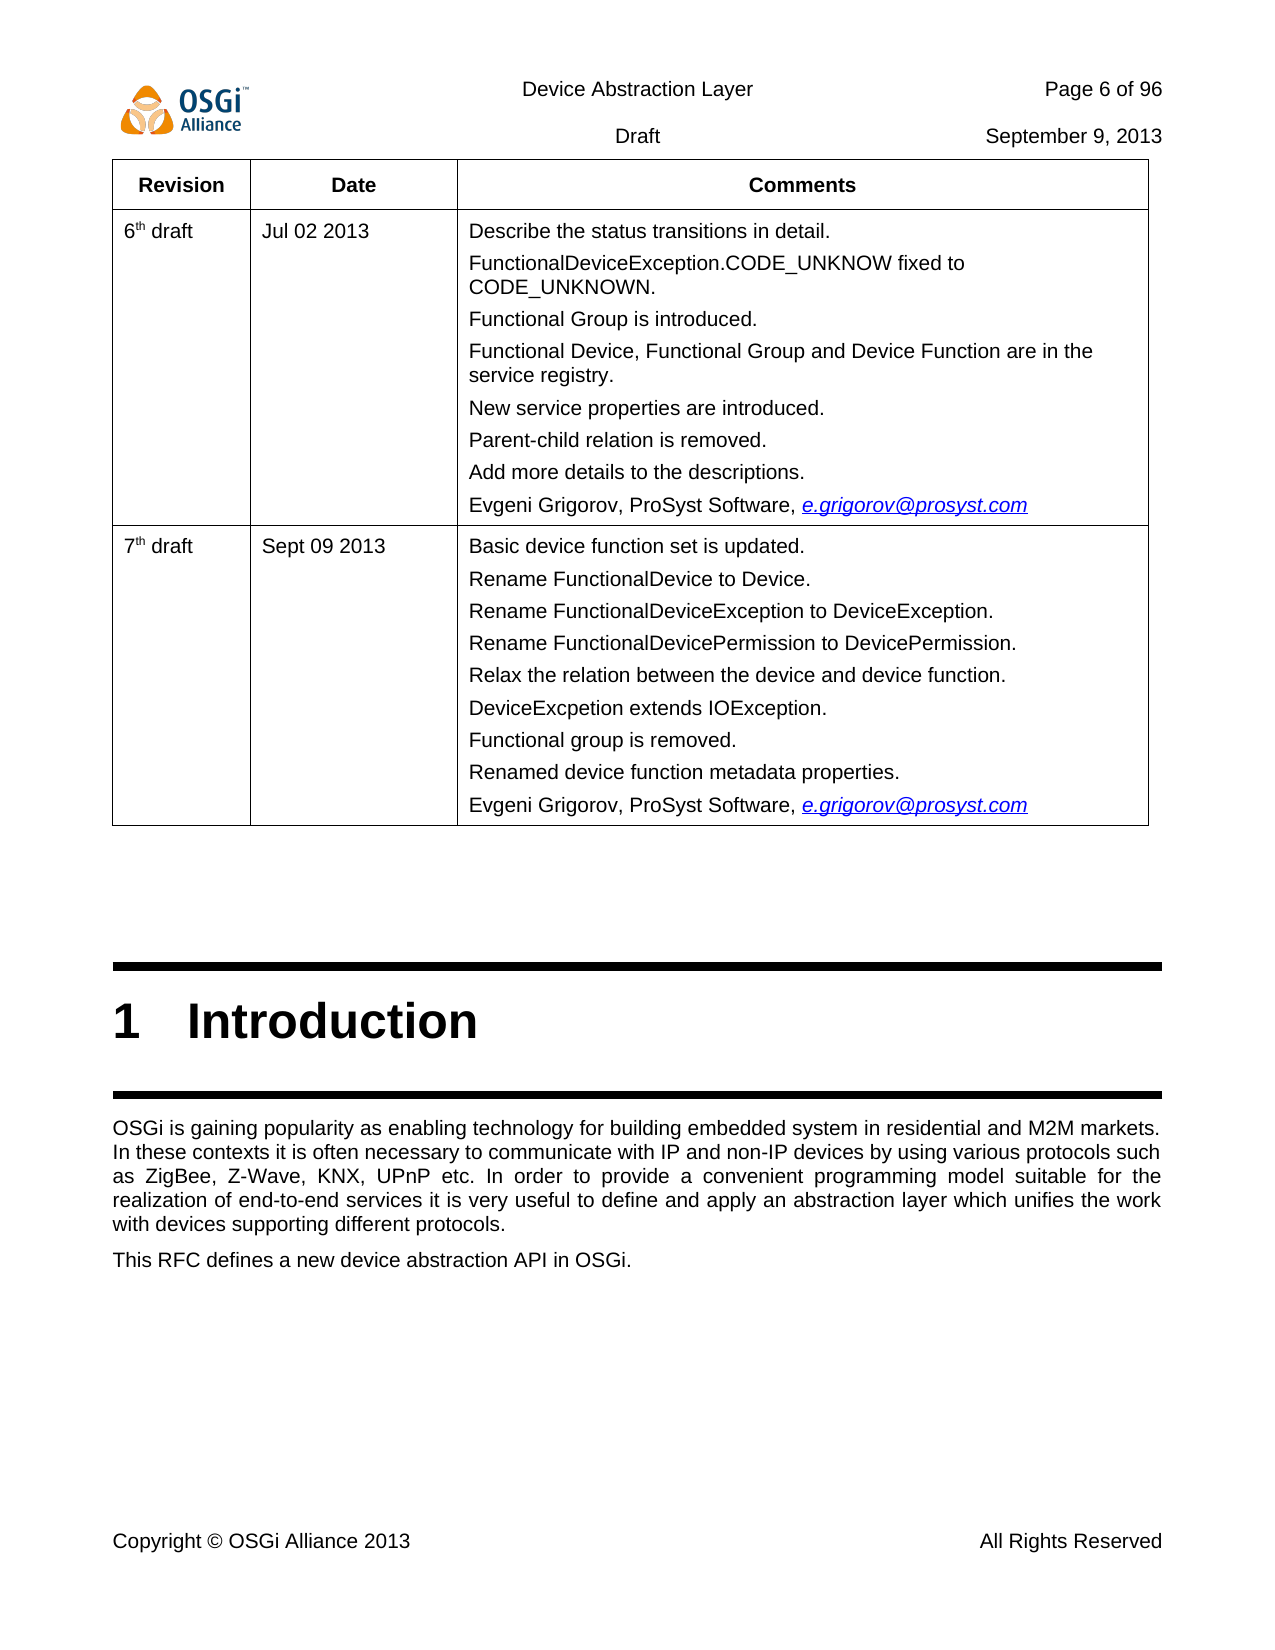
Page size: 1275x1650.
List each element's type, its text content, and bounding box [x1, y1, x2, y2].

text This RFC defines a new device abstraction API in OSGi. [112, 1248, 1162, 1272]
table_cell 7th draft [113, 526, 250, 825]
text OSGi is gaining popularity as enabling technology for building embedded system in residential and M2M markets. In these contexts it is often necessary to communicate with IP and non-IP devices by using various protocols such as ZigBee, Z-Wave, KNX, UPnP etc. In order to provide a convenient programming model suitable for the realization of end-to-end services it is very useful to define and apply an abstraction layer which unifies the work with devices supporting different protocols. [112, 1116, 1162, 1235]
picture [113, 78, 257, 142]
table_cell Describe the status transitions in detail. FunctionalDeviceException.CODE_UNKNOW fixed to CODE_UNKNOWN. Functional Group is introduced. Functional Device, Functional Group and Device Function are in the service registry. New service properties are introduced. Parent-child relation is removed. Add more details to the descriptions. Evgeni Grigorov, ProSyst Software, e.grigorov@prosyst.com [458, 210, 1148, 525]
table_cell 6th draft [113, 210, 250, 525]
table_cell Jul 02 2013 [251, 210, 457, 525]
table_header Date [251, 160, 457, 209]
subtitle Introduction [112, 963, 1162, 1099]
table_cell Sept 09 2013 [251, 526, 457, 825]
table_cell Basic device function set is updated. Rename FunctionalDevice to Device. Rename FunctionalDeviceException to DeviceException. Rename FunctionalDevicePermission to DevicePermission. Relax the relation between the device and device function. DeviceExcpetion extends IOException. Functional group is removed. Renamed device function metadata properties. Evgeni Grigorov, ProSyst Software, e.grigorov@prosyst.com [458, 526, 1148, 825]
table_header Comments [458, 160, 1148, 209]
table_header Revision [113, 160, 250, 209]
